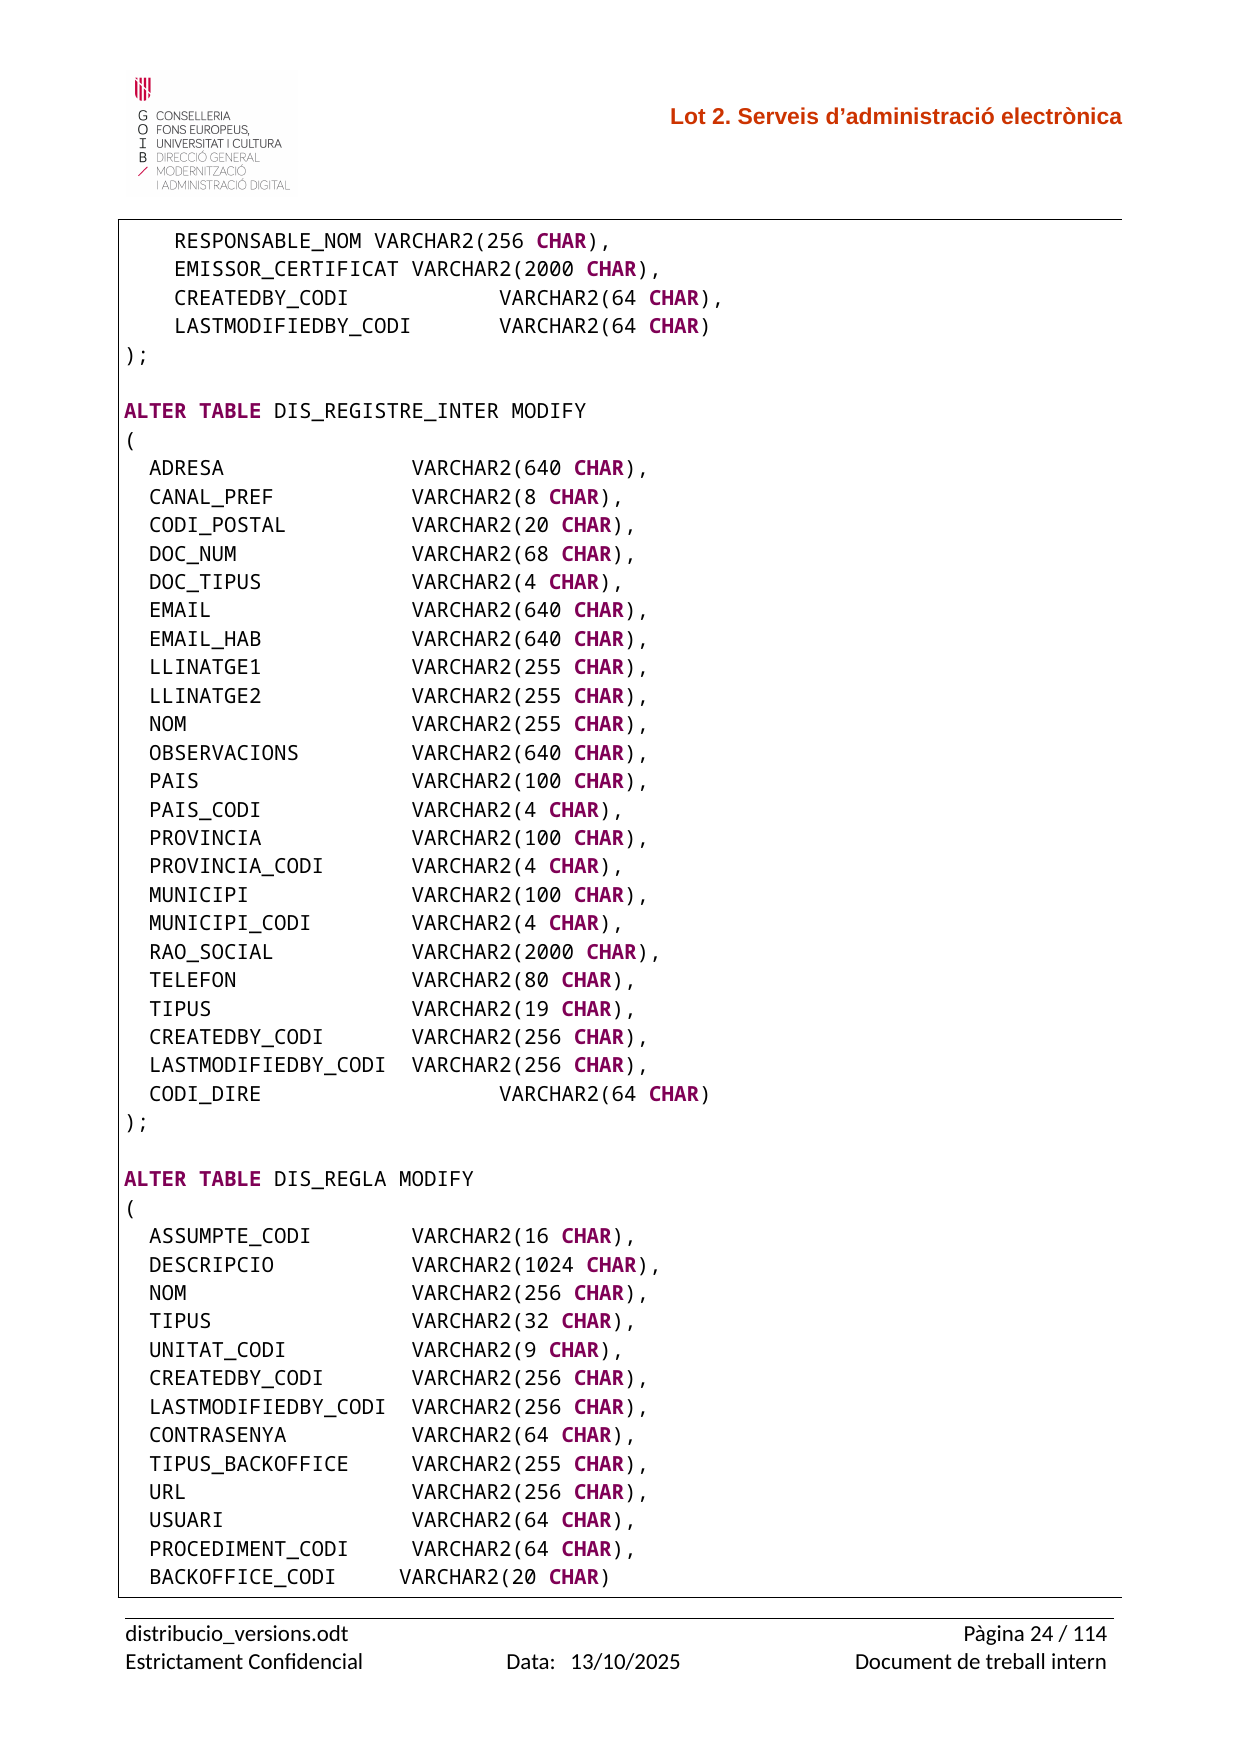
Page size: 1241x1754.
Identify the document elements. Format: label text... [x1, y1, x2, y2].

table_header RESPONSABLE_NOM VARCHAR2(256 CHAR), EMISSOR_CERTIFICAT VARCHAR2(2000 CHAR), CREATEDBY_CODI VARCHAR2(64 CHAR), LASTMODIFIEDBY_CODI VARCHAR2(64 CHAR) ); ALTER TABLE DIS_REGISTRE_INTER MODIFY ( ADRESA VARCHAR2(640 CHAR), CANAL_PREF VARCHAR2(8 CHAR), CODI_POSTAL VARCHAR2(20 CHAR), DOC_NUM VARCHAR2(68 CHAR), DOC_TIPUS VARCHAR2(4 CHAR), EMAIL VARCHAR2(640 CHAR), EMAIL_HAB VARCHAR2(640 CHAR), LLINATGE1 VARCHAR2(255 CHAR), LLINATGE2 VARCHAR2(255 CHAR), NOM VARCHAR2(255 CHAR), OBSERVACIONS VARCHAR2(640 CHAR), PAIS VARCHAR2(100 CHAR), PAIS_CODI VARCHAR2(4 CHAR), PROVINCIA VARCHAR2(100 CHAR), PROVINCIA_CODI VARCHAR2(4 CHAR), MUNICIPI VARCHAR2(100 CHAR), MUNICIPI_CODI VARCHAR2(4 CHAR), RAO_SOCIAL VARCHAR2(2000 CHAR), TELEFON VARCHAR2(80 CHAR), TIPUS VARCHAR2(19 CHAR), CREATEDBY_CODI VARCHAR2(256 CHAR), LASTMODIFIEDBY_CODI VARCHAR2(256 CHAR), CODI_DIRE VARCHAR2(64 CHAR) ); ALTER TABLE DIS_REGLA MODIFY ( ASSUMPTE_CODI VARCHAR2(16 CHAR), DESCRIPCIO VARCHAR2(1024 CHAR), NOM VARCHAR2(256 CHAR), TIPUS VARCHAR2(32 CHAR), UNITAT_CODI VARCHAR2(9 CHAR), CREATEDBY_CODI VARCHAR2(256 CHAR), LASTMODIFIEDBY_CODI VARCHAR2(256 CHAR), CONTRASENYA VARCHAR2(64 CHAR), TIPUS_BACKOFFICE VARCHAR2(255 CHAR), URL VARCHAR2(256 CHAR), USUARI VARCHAR2(64 CHAR), PROCEDIMENT_CODI VARCHAR2(64 CHAR), BACKOFFICE_CODI VARCHAR2(20 CHAR) [119, 220, 1122, 1597]
picture [126, 70, 299, 197]
